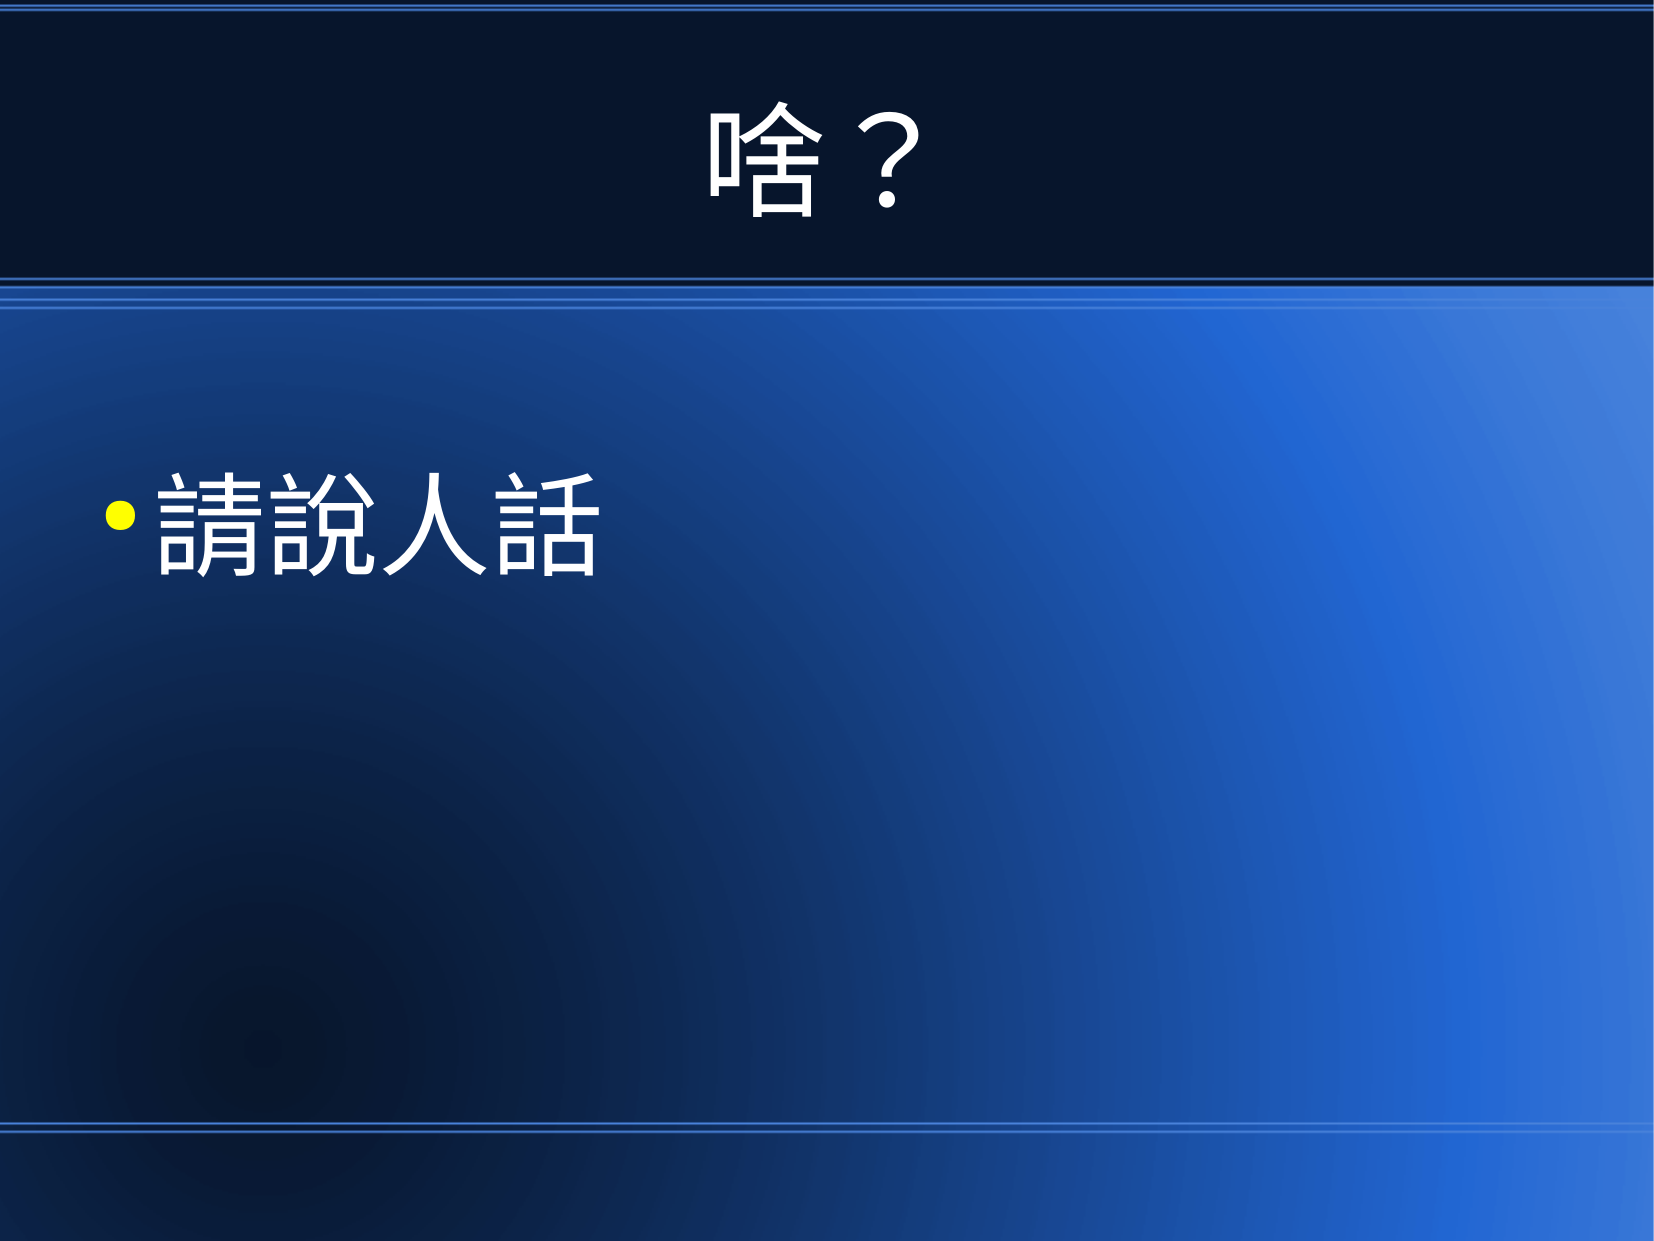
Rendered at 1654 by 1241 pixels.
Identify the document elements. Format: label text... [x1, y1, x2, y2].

list 請說人話 [82, 355, 1571, 1241]
title 啥？ [82, 49, 1571, 257]
picture [0, 0, 1654, 1241]
